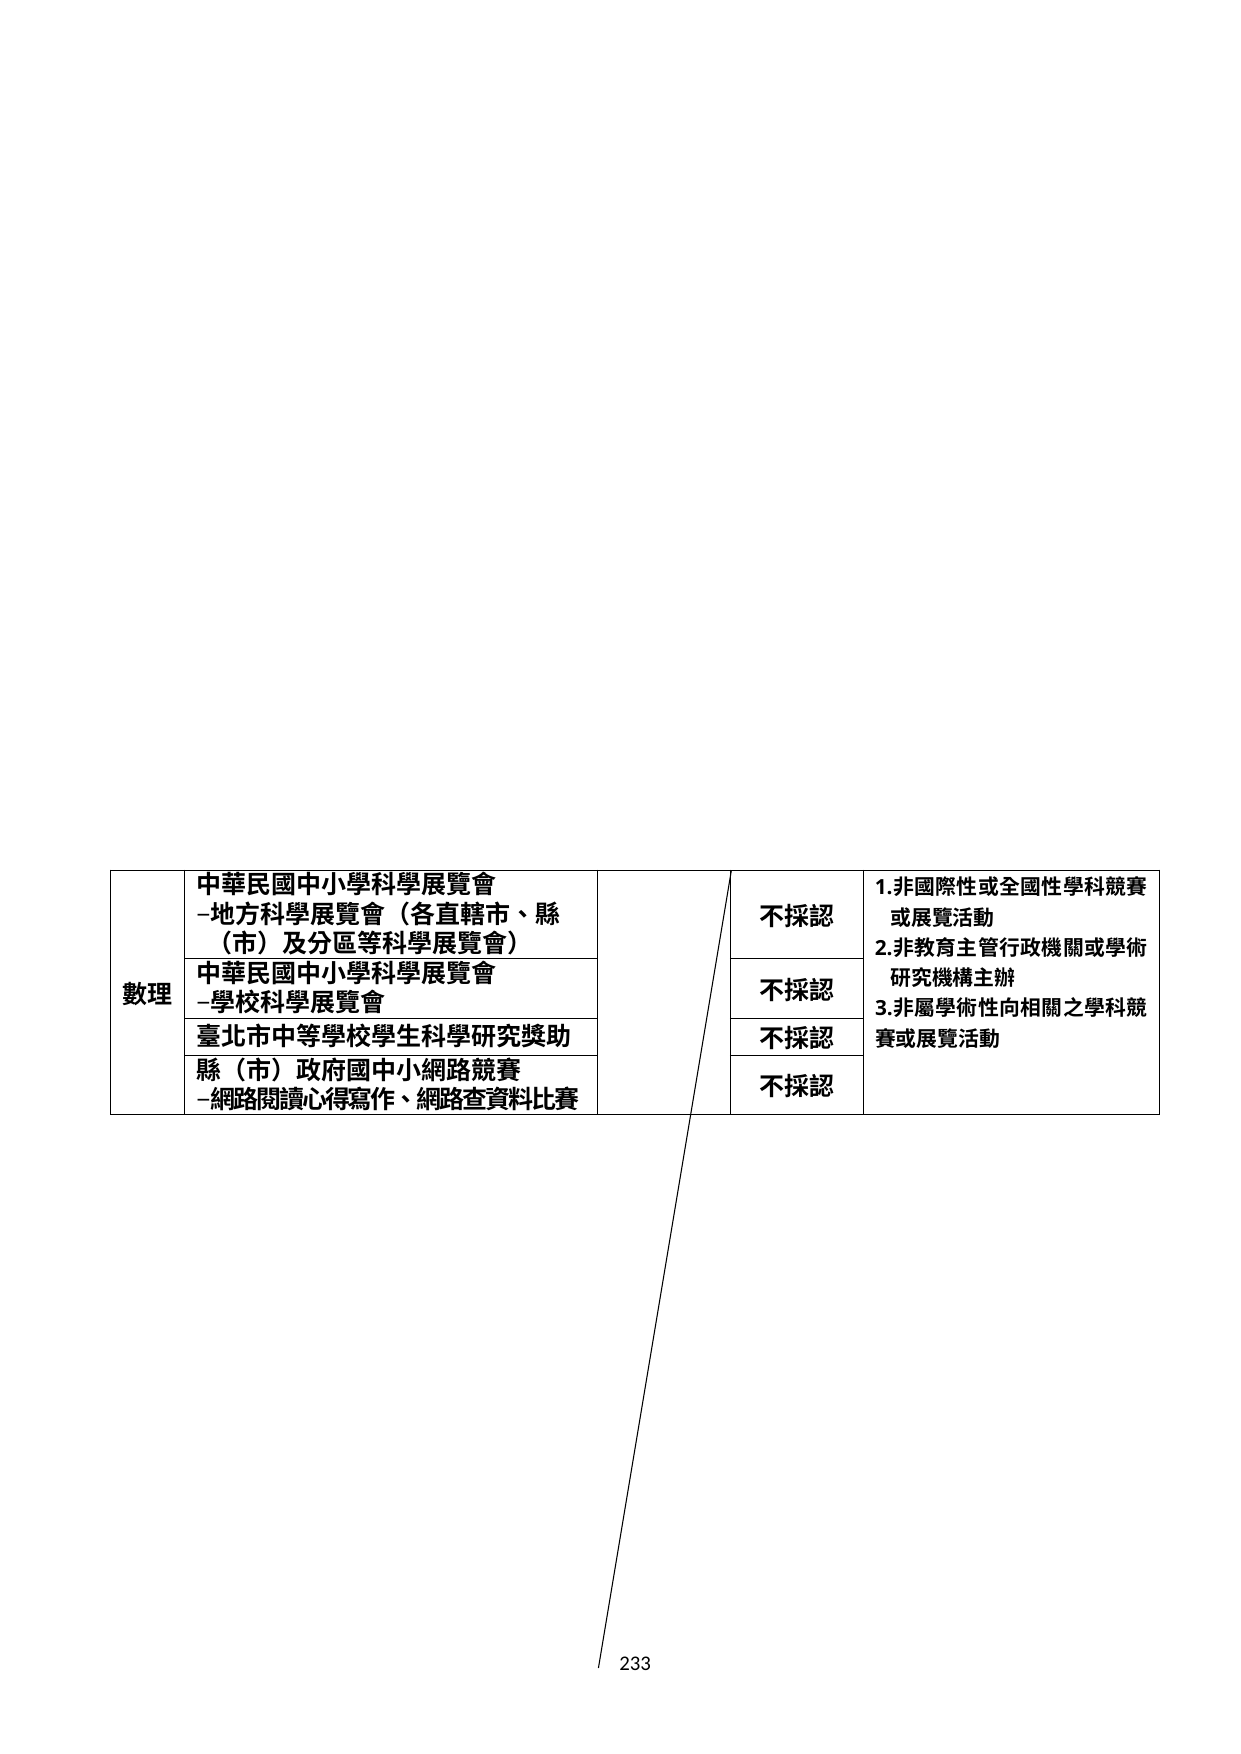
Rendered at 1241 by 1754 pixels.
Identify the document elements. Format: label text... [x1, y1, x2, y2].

table_cell [598, 871, 730, 1114]
table_cell 中華民國中小學科學展覽會 −地方科學展覽會（各直轄市、縣（市）及分區等科學展覽會） [185, 871, 597, 958]
table_cell [692, 888, 730, 1114]
table_cell 1.非國際性或全國性學科競賽或展覽活動 2.非教育主管行政機關或學術研究機構主辦 3.非屬學術性向相關之學科競賽或展覽活動 [864, 871, 1159, 1114]
table_cell 中華民國中小學科學展覽會 −學校科學展覽會 [185, 959, 597, 1017]
table_cell 不採認 [731, 959, 863, 1017]
table_cell 不採認 [731, 1019, 863, 1055]
table_cell 不採認 [731, 871, 863, 958]
table_cell 不採認 [731, 1056, 863, 1114]
table_cell 縣（市）政府國中小網路競賽 −網路閱讀心得寫作、網路查資料比賽 [185, 1056, 597, 1114]
table_cell 臺北市中等學校學生科學研究獎助 [185, 1019, 597, 1055]
table_cell 數理 [111, 871, 184, 1114]
